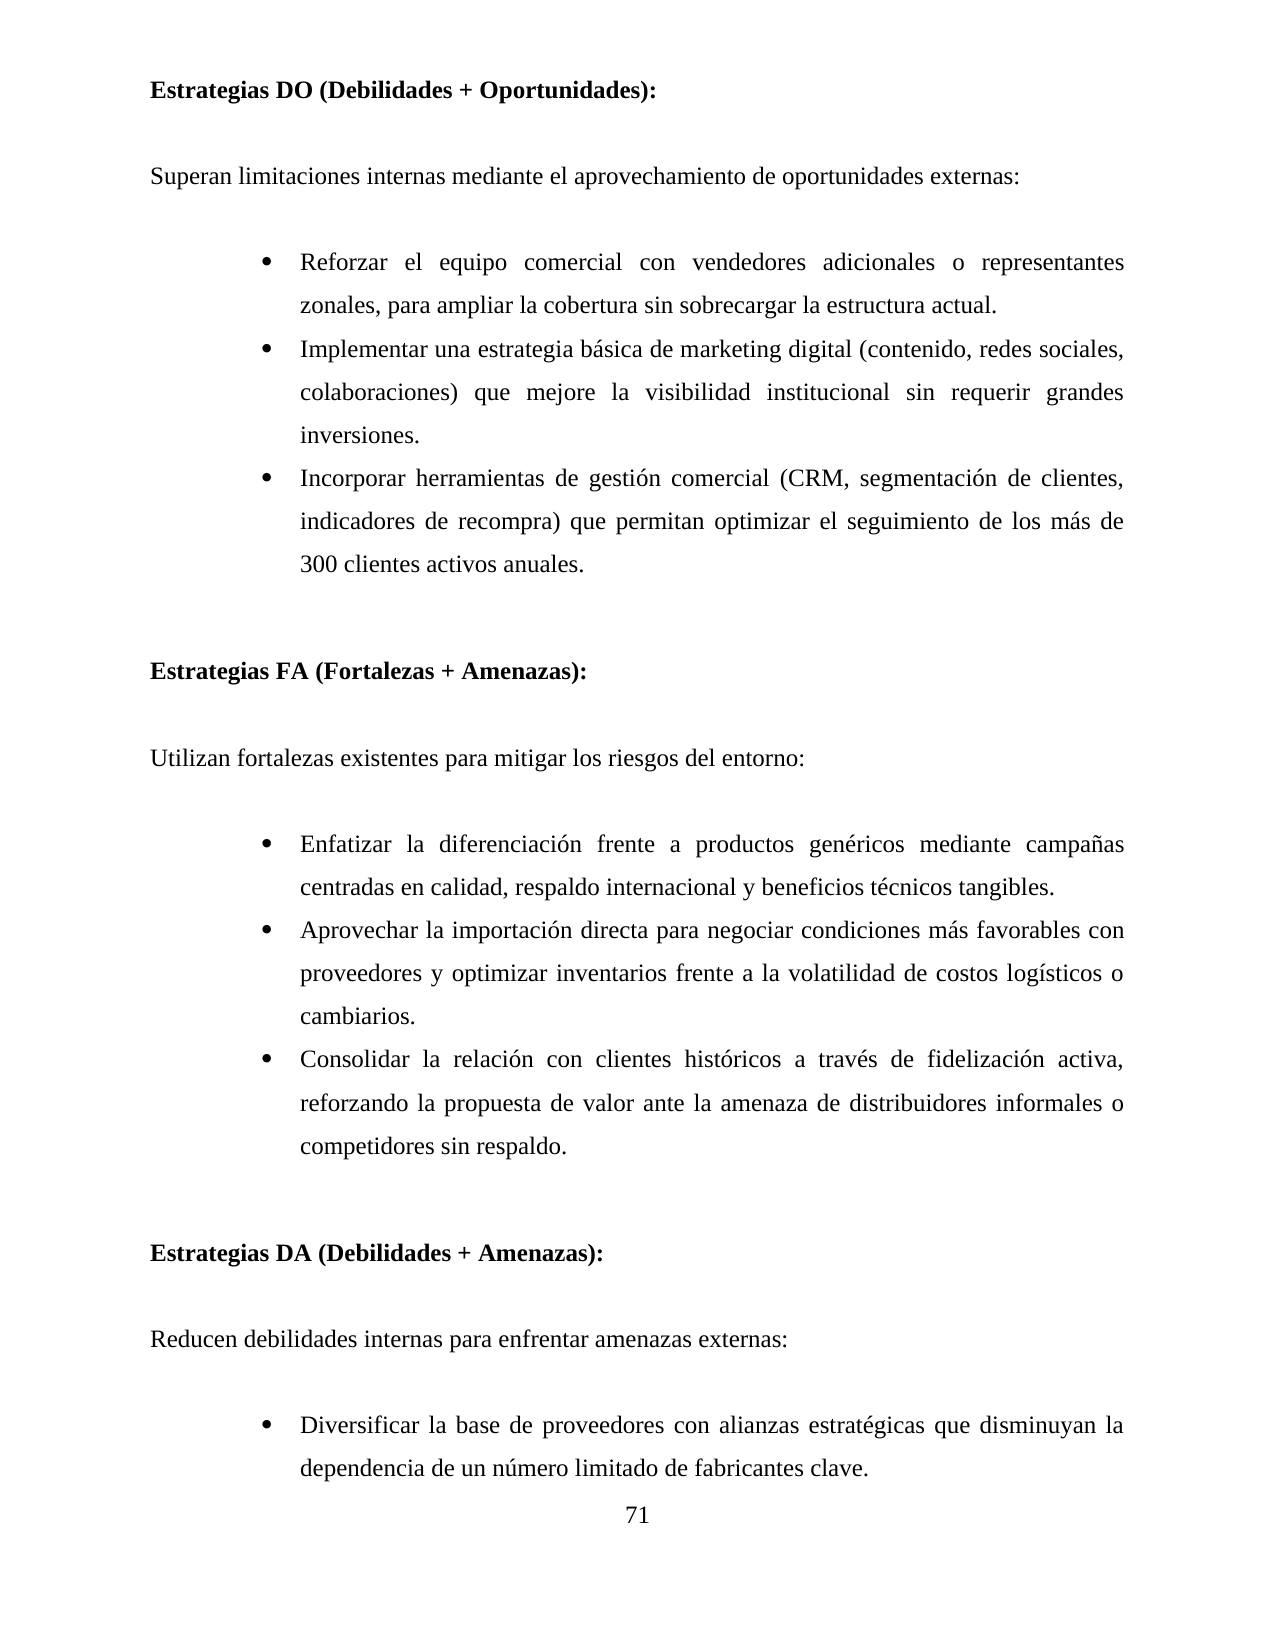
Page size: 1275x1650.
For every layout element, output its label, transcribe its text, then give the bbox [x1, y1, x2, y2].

subtitle Estrategias DA (Debilidades + Amenazas): [150, 1238, 1125, 1267]
list Enfatizar la diferenciación frente a productos genéricos mediante campañas centradas en calidad, respaldo internacional y beneficios técnicos tangibles. [262, 829, 1125, 901]
subtitle Estrategias DO (Debilidades + Oportunidades): [150, 75, 1125, 104]
list Implementar una estrategia básica de marketing digital (contenido, redes sociales, colaboraciones) que mejore la visibilidad institucional sin requerir grandes inversiones. [262, 334, 1125, 449]
list Incorporar herramientas de gestión comercial (CRM, segmentación de clientes, indicadores de recompra) que permitan optimizar el seguimiento de los más de 300 clientes activos anuales. [262, 463, 1125, 578]
list Consolidar la relación con clientes históricos a través de fidelización activa, reforzando la propuesta de valor ante la amenaza de distribuidores informales o competidores sin respaldo. [262, 1044, 1125, 1159]
list Aprovechar la importación directa para negociar condiciones más favorables con proveedores y optimizar inventarios frente a la volatilidad de costos logísticos o cambiarios. [262, 915, 1125, 1030]
text Superan limitaciones internas mediante el aprovechamiento de oportunidades externas: [150, 161, 1125, 190]
list Reforzar el equipo comercial con vendedores adicionales o representantes zonales, para ampliar la cobertura sin sobrecargar la estructura actual. [262, 247, 1125, 319]
list Diversificar la base de proveedores con alianzas estratégicas que disminuyan la dependencia de un número limitado de fabricantes clave. [262, 1410, 1125, 1482]
text Reducen debilidades internas para enfrentar amenazas externas: [150, 1324, 1125, 1353]
text Utilizan fortalezas existentes para mitigar los riesgos del entorno: [150, 743, 1125, 771]
subtitle Estrategias FA (Fortalezas + Amenazas): [150, 656, 1125, 685]
